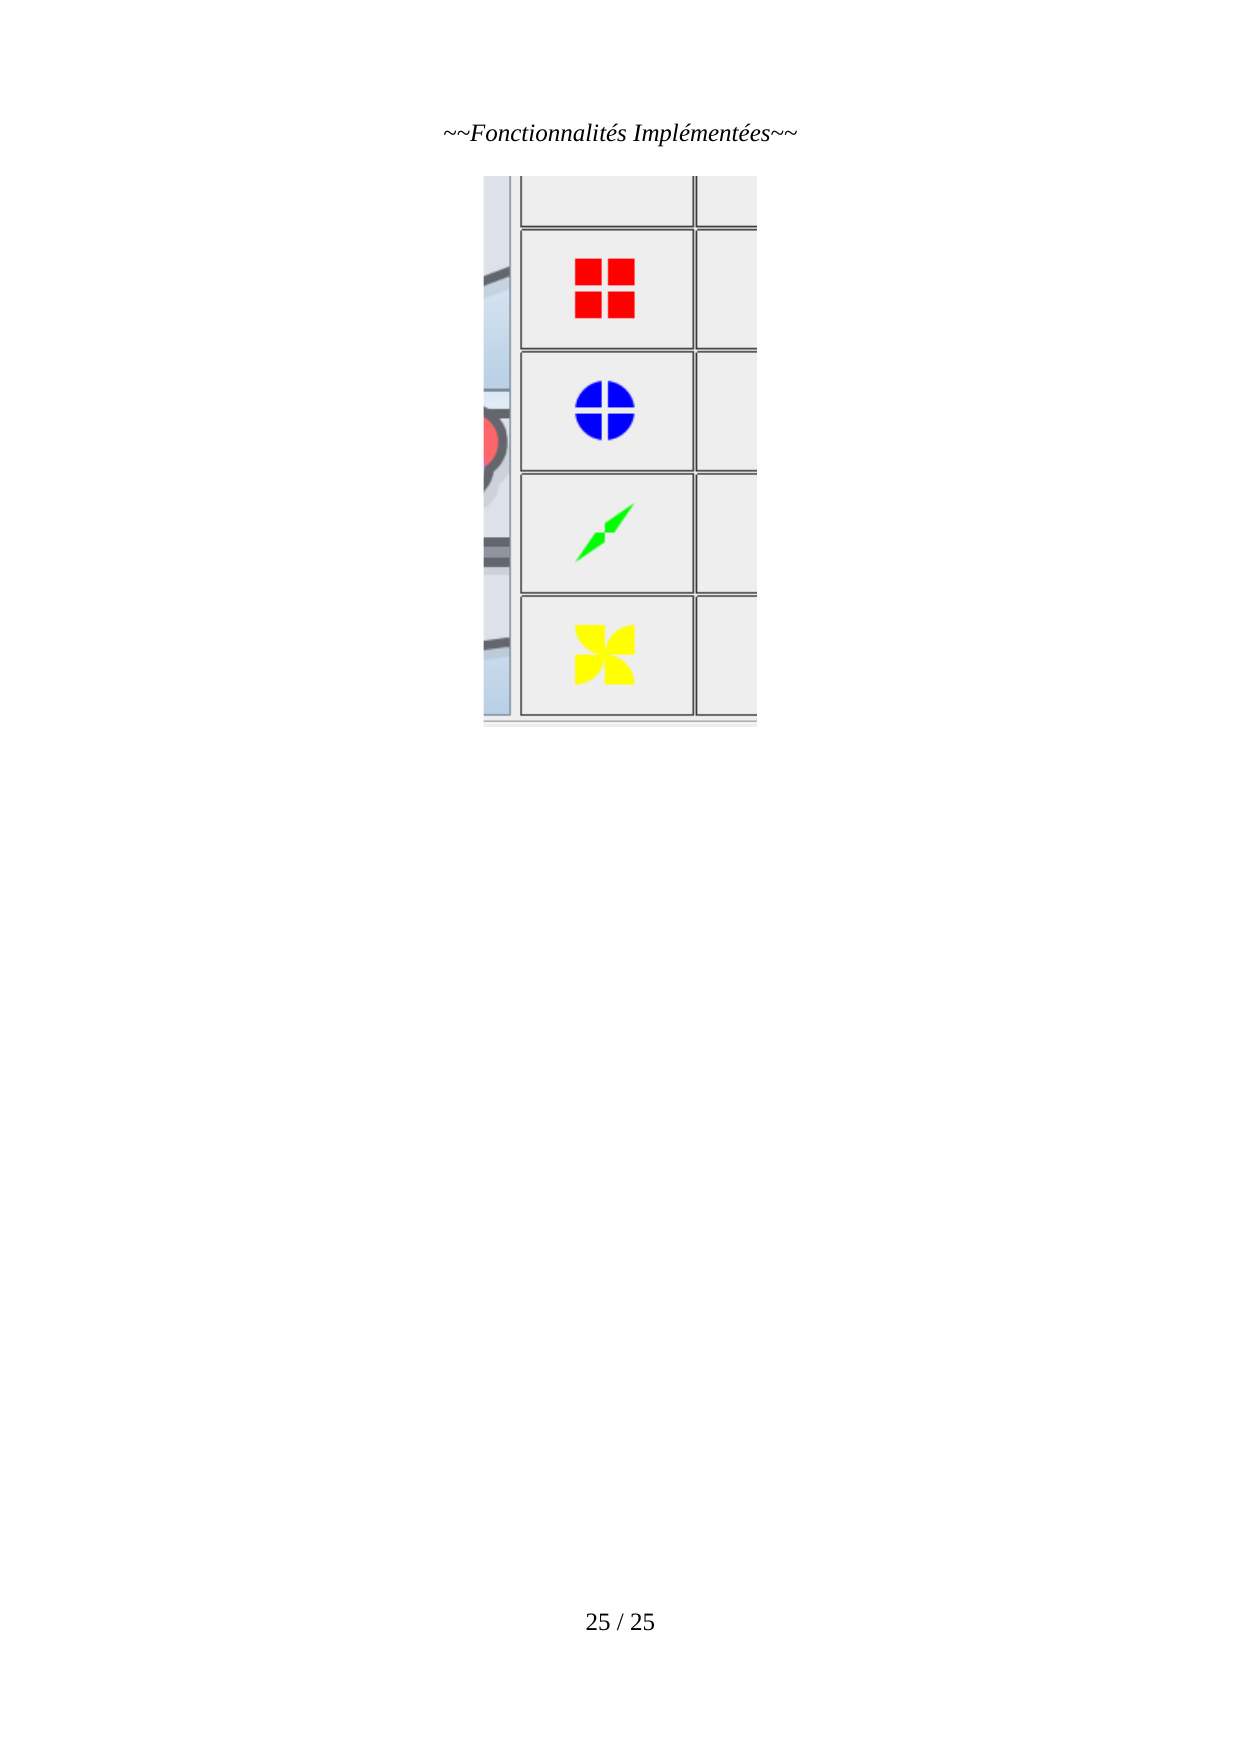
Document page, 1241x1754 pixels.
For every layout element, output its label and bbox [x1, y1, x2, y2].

picture [483, 176, 757, 727]
